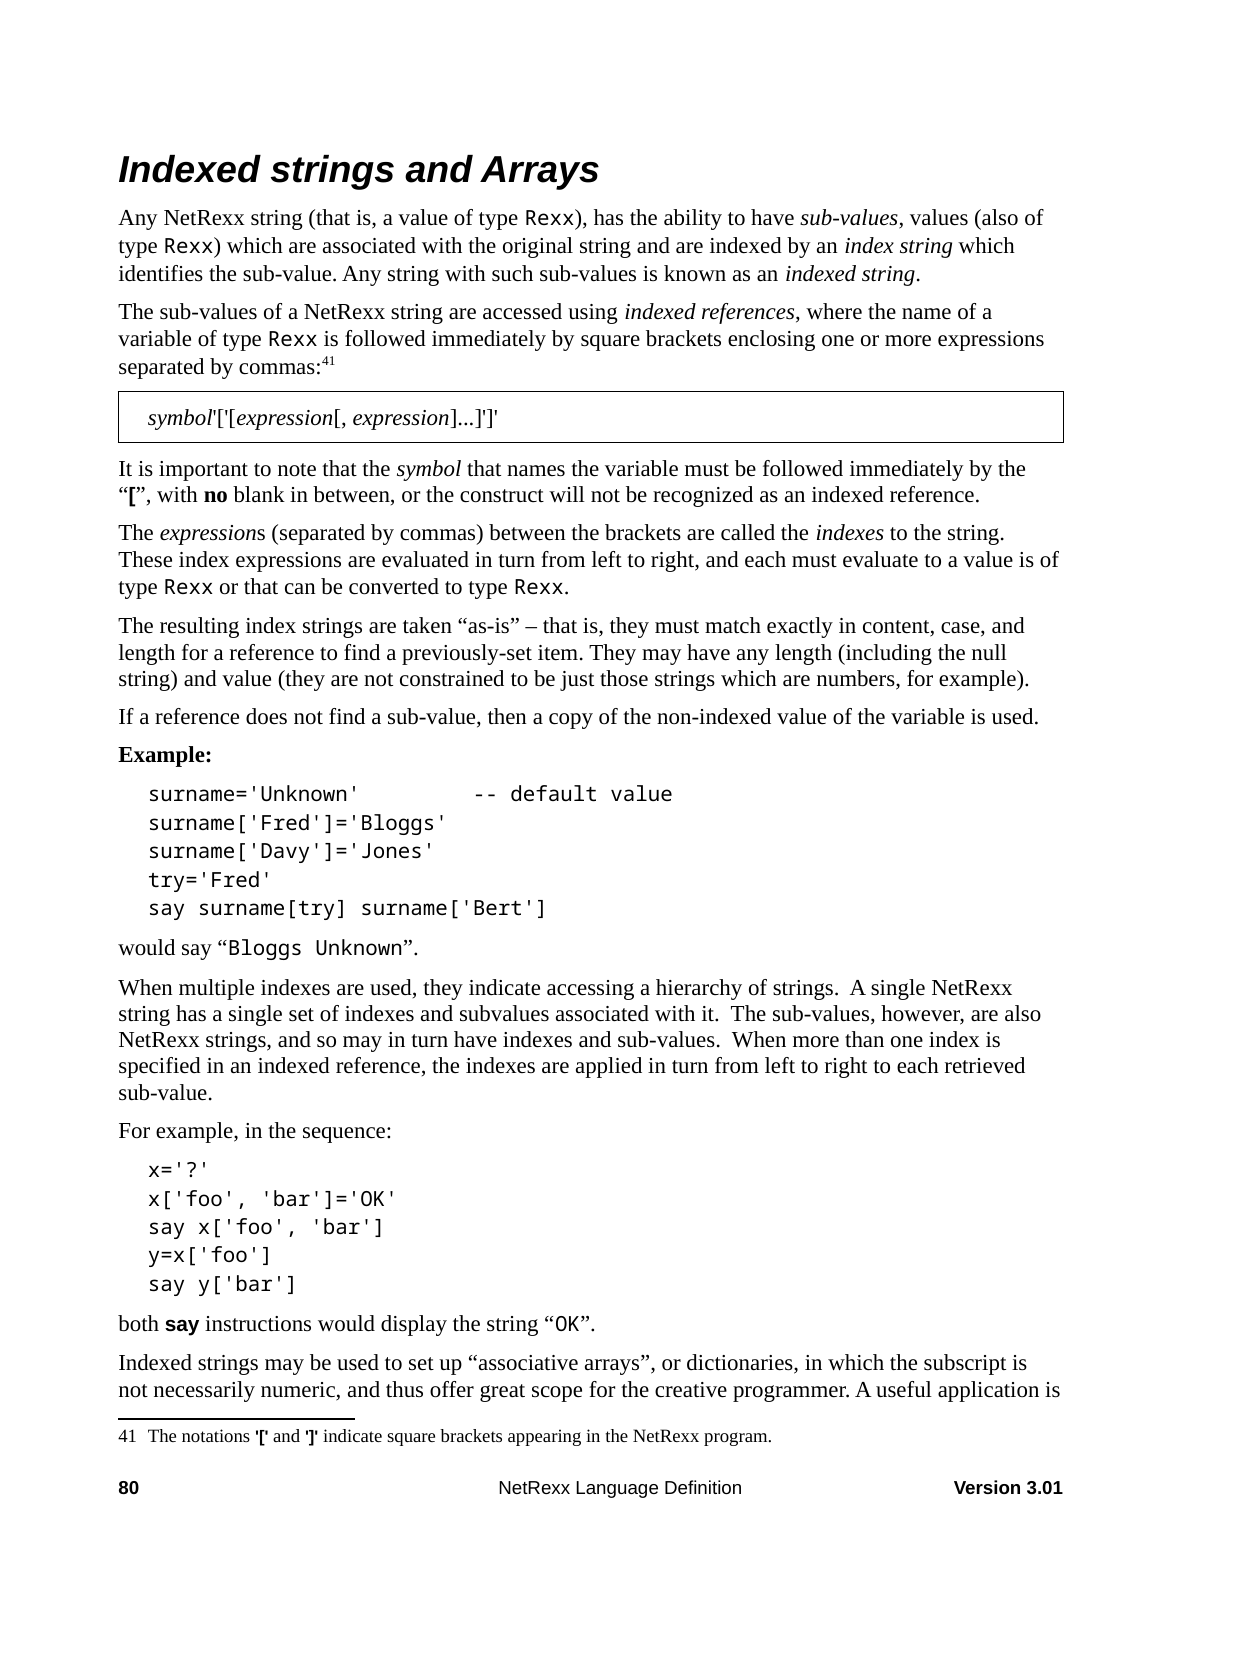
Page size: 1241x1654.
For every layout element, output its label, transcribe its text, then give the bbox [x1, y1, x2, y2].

text x='?' x['foo', 'bar']='OK' say x['foo', 'bar'] y=x['foo'] say y['bar'] [148, 1155, 1063, 1297]
text For example, in the sequence: [118, 1117, 1063, 1143]
text Example: [118, 741, 1063, 768]
table_header symbol'['[expression[, expression]...]']' [119, 392, 1063, 442]
text The resulting index strings are taken “as-is” – that is, they must match exactly in content, case, and length for a reference to find a previously-set item. They may have any length (including the null string) and value (they are not constrained to be just those strings which are numbers, for example). [118, 612, 1063, 691]
text The notations '[' and ']' indicate square brackets appearing in the NetRexx program. [118, 1425, 1063, 1447]
text both say instructions would display the string “OK”. [118, 1309, 1063, 1338]
text would say “Bloggs Unknown”. [118, 933, 1063, 962]
text surname='Unknown' -- default value surname['Fred']='Bloggs' surname['Davy']='Jones' try='Fred' say surname[try] surname['Bert'] [148, 779, 1063, 922]
text Any NetRexx string (that is, a value of type Rexx), has the ability to have sub-values, values (also of type Rexx) which are associated with the original string and are indexed by an index string which identifies the sub-value. Any string with such sub-values is known as an indexed string. [118, 203, 1063, 286]
text The sub-values of a NetRexx string are accessed using indexed references, where the name of a variable of type Rexx is followed immediately by square brackets enclosing one or more expressions separated by commas: [118, 298, 1063, 379]
text Indexed strings may be used to set up “associative arrays”, or dictionaries, in which the subscript is not necessarily numeric, and thus offer great scope for the creative programmer. A useful application is [118, 1349, 1063, 1402]
text The expressions (separated by commas) between the brackets are called the indexes to the string. These index expressions are evaluated in turn from left to right, and each must evaluate to a value is of type Rexx or that can be converted to type Rexx. [118, 519, 1063, 601]
text When multiple indexes are used, they indicate accessing a hierarchy of strings. A single NetRexx string has a single set of indexes and subvalues associated with it. The sub-values, however, are also NetRexx strings, and so may in turn have indexes and sub-values. When more than one index is specified in an indexed reference, the indexes are applied in turn from left to right to each retrieved sub-value. [118, 973, 1063, 1105]
text It is important to note that the symbol that names the variable must be followed immediately by the “[”, with no blank in between, or the construct will not be recognized as an indexed reference. [118, 455, 1063, 508]
text If a reference does not find a sub-value, then a copy of the non-indexed value of the variable is used. [118, 703, 1063, 729]
subtitle Indexed strings and Arrays [118, 148, 1063, 191]
